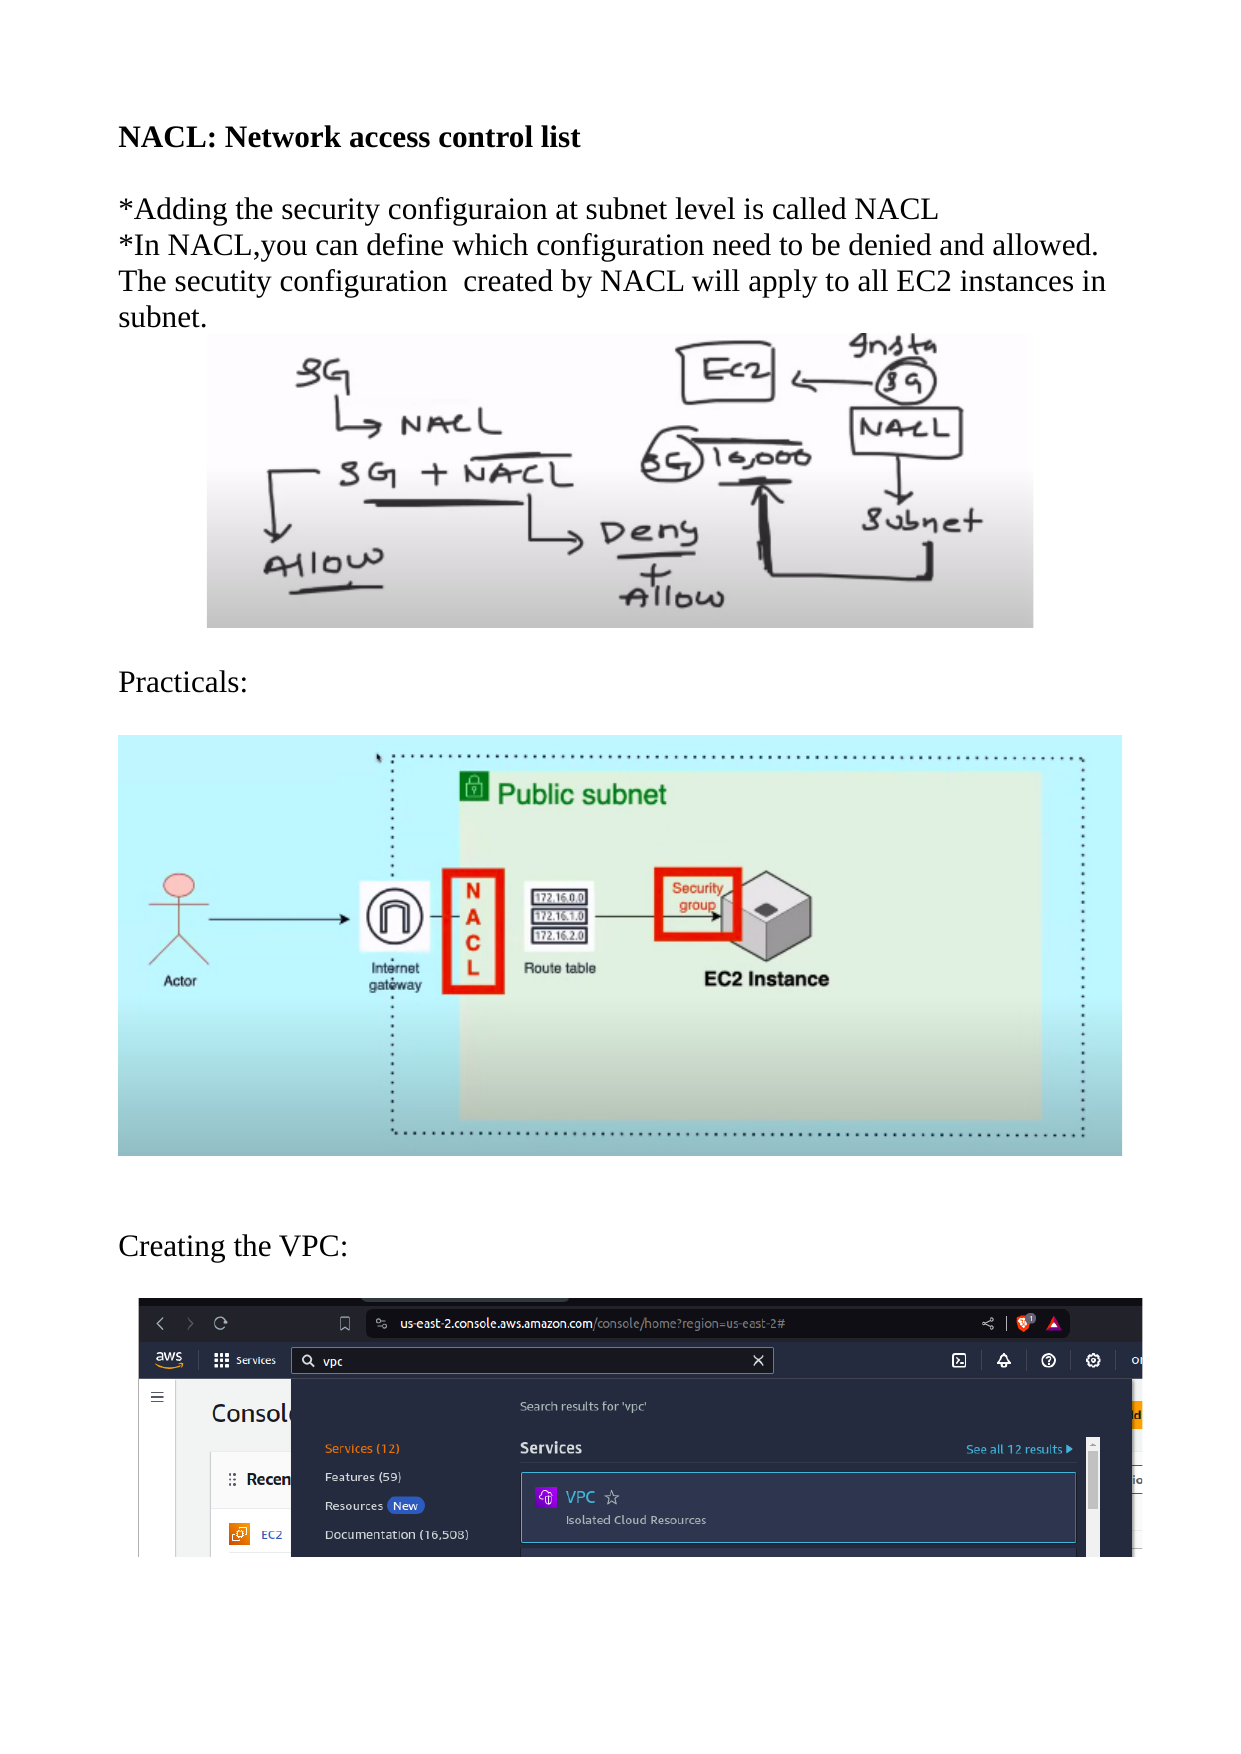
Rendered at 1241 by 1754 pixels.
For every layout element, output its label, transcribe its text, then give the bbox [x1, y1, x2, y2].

text Practicals: [118, 663, 1122, 699]
picture [118, 735, 1123, 1156]
text Creating the VPC: [118, 1227, 1122, 1263]
picture [206, 333, 1034, 628]
text The secutity configuration created by NACL will apply to all EC2 instances in subnet. [118, 262, 1122, 334]
text *In NACL,you can define which configuration need to be denied and allowed. [118, 226, 1122, 262]
text *Adding the security configuraion at subnet level is called NACL [118, 190, 1122, 226]
picture [138, 1298, 1143, 1557]
text NACL: Network access control list [118, 118, 1122, 154]
